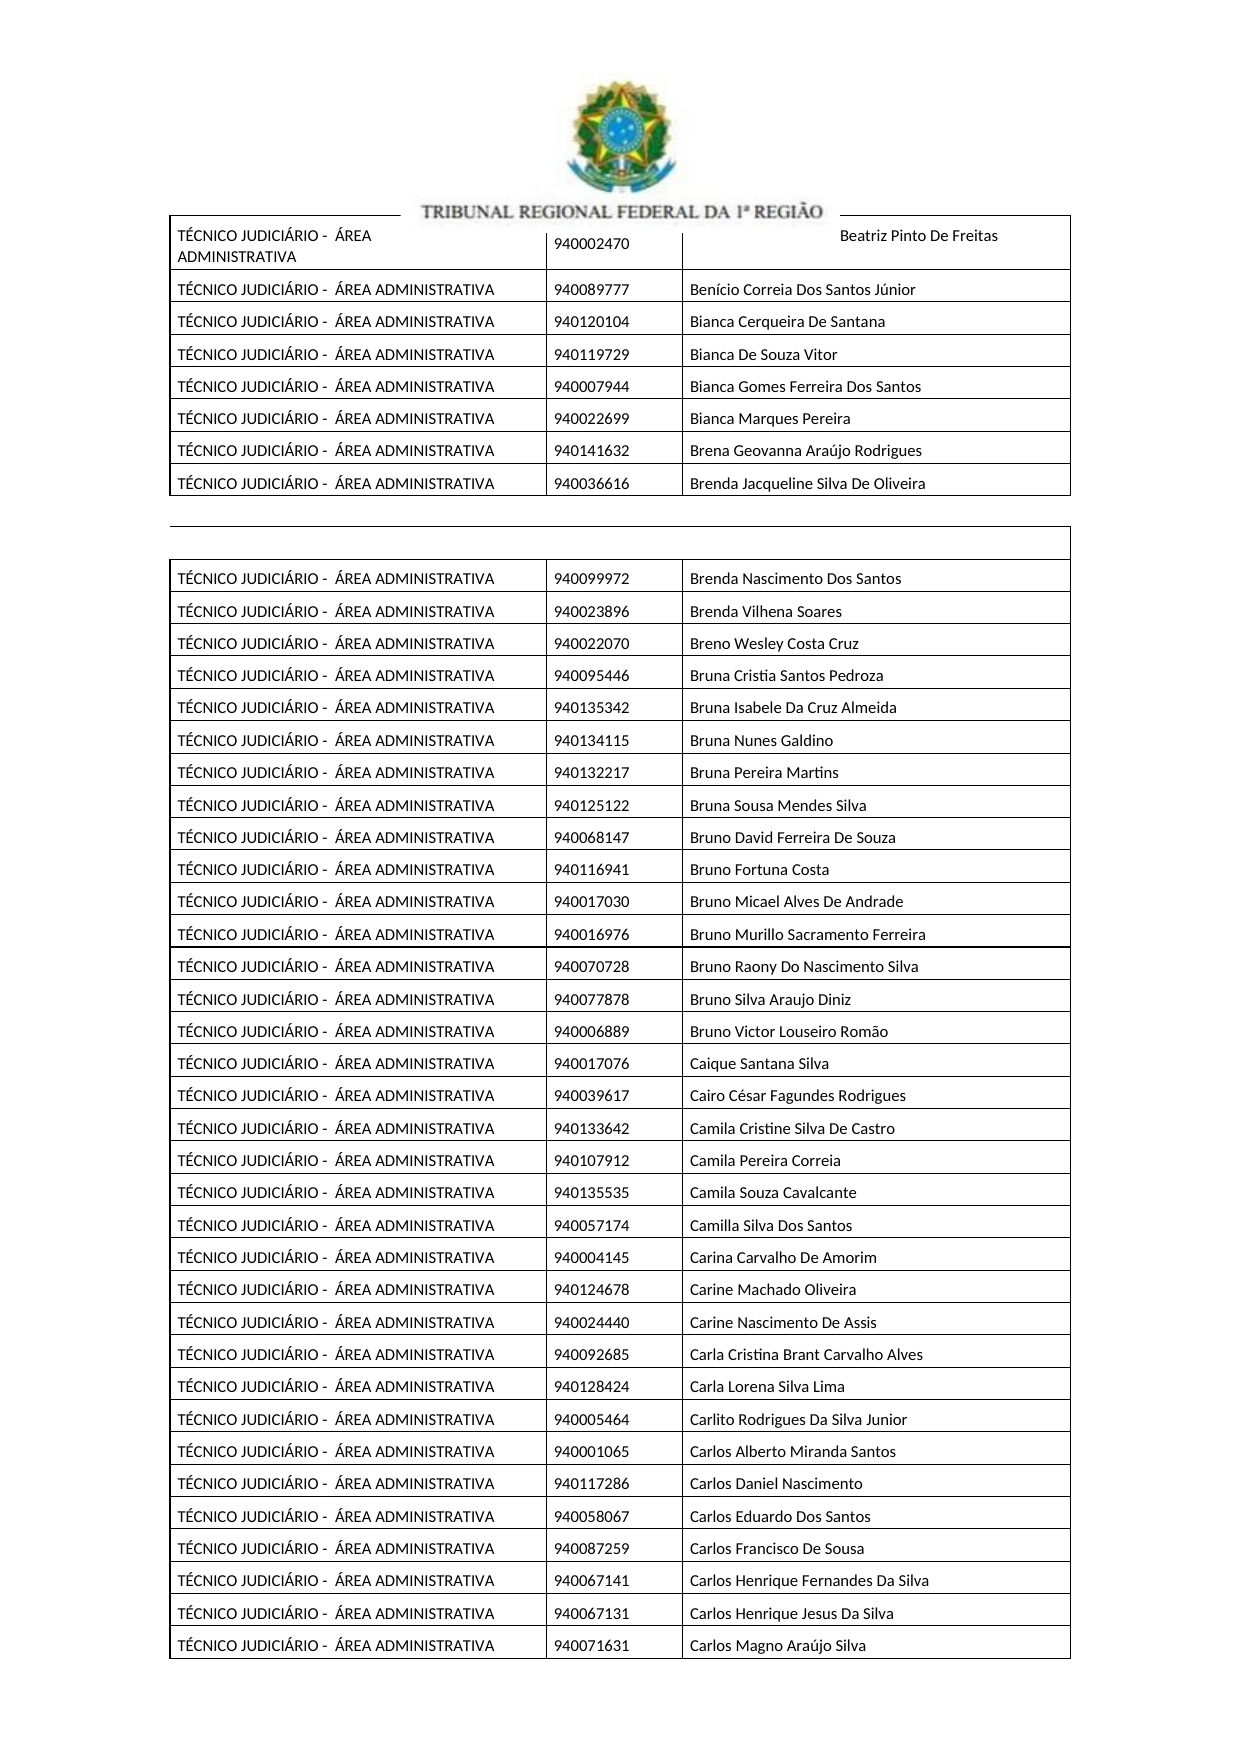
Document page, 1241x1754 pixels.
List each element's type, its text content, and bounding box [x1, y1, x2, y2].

table_cell Carlos Eduardo Dos Santos [683, 1497, 1070, 1528]
table_cell Brena Geovanna Araújo Rodrigues [683, 432, 1070, 463]
table_cell Camilla Silva Dos Santos [683, 1206, 1070, 1237]
table_cell TÉCNICO JUDICIÁRIO - ÁREA ADMINISTRATIVA [171, 689, 546, 720]
table_cell TÉCNICO JUDICIÁRIO - ÁREA ADMINISTRATIVA [171, 1077, 546, 1108]
table_cell Bianca Cerqueira De Santana [683, 302, 1070, 334]
table_cell 940022070 [547, 624, 682, 655]
table_cell TÉCNICO JUDICIÁRIO - ÁREA ADMINISTRATIVA [171, 1271, 546, 1302]
table_cell TÉCNICO JUDICIÁRIO - ÁREA ADMINISTRATIVA [171, 883, 546, 914]
table_cell 940004145 [547, 1238, 682, 1269]
table_cell 940134115 [547, 721, 682, 752]
table_cell 940087259 [547, 1529, 682, 1561]
table_cell Bruna Pereira Martins [683, 754, 1070, 785]
table_cell TÉCNICO JUDICIÁRIO - ÁREA ADMINISTRATIVA [171, 1206, 546, 1237]
table_cell Bruno Micael Alves De Andrade [683, 883, 1070, 914]
table_cell 940077878 [547, 980, 682, 1011]
table_cell 940116941 [547, 850, 682, 882]
table_cell Bruno Victor Louseiro Romão [683, 1012, 1070, 1043]
table_cell TÉCNICO JUDICIÁRIO - ÁREA ADMINISTRATIVA [171, 367, 546, 398]
table_cell 940089777 [547, 270, 682, 301]
table_cell Bruno Murillo Sacramento Ferreira [683, 915, 1070, 946]
table_cell 940022699 [547, 399, 682, 431]
table_cell Bianca Marques Pereira [683, 399, 1070, 431]
table_cell 940133642 [547, 1109, 682, 1140]
table_cell Carine Nascimento De Assis [683, 1303, 1070, 1334]
table_cell Bruno Fortuna Costa [683, 850, 1070, 882]
table_cell TÉCNICO JUDICIÁRIO - ÁREA ADMINISTRATIVA [171, 302, 546, 334]
table_cell 940036616 [547, 464, 682, 495]
table_cell Camila Cristine Silva De Castro [683, 1109, 1070, 1140]
table_cell TÉCNICO JUDICIÁRIO - ÁREA ADMINISTRATIVA [171, 980, 546, 1011]
table_cell Bruno Silva Araujo Diniz [683, 980, 1070, 1011]
table_cell TÉCNICO JUDICIÁRIO - ÁREA ADMINISTRATIVA [171, 1238, 546, 1269]
table_cell 940141632 [547, 432, 682, 463]
table_cell 940057174 [547, 1206, 682, 1237]
table_cell 940039617 [547, 1077, 682, 1108]
table_cell 940005464 [547, 1400, 682, 1431]
table_cell Carlos Alberto Miranda Santos [683, 1432, 1070, 1463]
table_cell TÉCNICO JUDICIÁRIO - ÁREA ADMINISTRATIVA [171, 1497, 546, 1528]
table_cell Brenda Vilhena Soares [683, 592, 1070, 623]
table_cell TÉCNICO JUDICIÁRIO - ÁREA ADMINISTRATIVA [171, 270, 546, 301]
table_cell Carla Cristina Brant Carvalho Alves [683, 1335, 1070, 1367]
table_cell Bruna Cristia Santos Pedroza [683, 656, 1070, 688]
table_cell TÉCNICO JUDICIÁRIO - ÁREA ADMINISTRATIVA [171, 464, 546, 495]
table_cell 940117286 [547, 1465, 682, 1496]
table_cell Bruna Isabele Da Cruz Almeida [683, 689, 1070, 720]
table_cell 940006889 [547, 1012, 682, 1043]
table_cell 940095446 [547, 656, 682, 688]
table_cell Carlos Henrique Fernandes Da Silva [683, 1562, 1070, 1593]
table_cell 940120104 [547, 302, 682, 334]
table_cell TÉCNICO JUDICIÁRIO - ÁREA ADMINISTRATIVA [171, 1465, 546, 1496]
table_cell 940007944 [547, 367, 682, 398]
table_cell 940119729 [547, 335, 682, 366]
table_cell Carine Machado Oliveira [683, 1271, 1070, 1302]
table_header NOME [683, 527, 1070, 558]
table_cell Carlos Magno Araújo Silva [683, 1626, 1070, 1657]
table_cell TÉCNICO JUDICIÁRIO - ÁREA ADMINISTRATIVA [171, 560, 546, 591]
table_cell Camila Souza Cavalcante [683, 1174, 1070, 1205]
table_cell Brenda Jacqueline Silva De Oliveira [683, 464, 1070, 495]
table_cell Bruna Sousa Mendes Silva [683, 786, 1070, 817]
table_cell TÉCNICO JUDICIÁRIO - ÁREA ADMINISTRATIVA [171, 399, 546, 431]
table_cell TÉCNICO JUDICIÁRIO - ÁREA ADMINISTRATIVA [171, 1626, 546, 1657]
table_cell TÉCNICO JUDICIÁRIO - ÁREA ADMINISTRATIVA [171, 216, 546, 269]
table_cell Bruna Nunes Galdino [683, 721, 1070, 752]
table_header CARGO [170, 527, 546, 558]
table_cell Bruno David Ferreira De Souza [683, 818, 1070, 849]
table_cell 940067141 [547, 1562, 682, 1593]
table_cell 940023896 [547, 592, 682, 623]
table_cell 940002470 [547, 233, 682, 269]
table_cell Camila Pereira Correia [683, 1141, 1070, 1173]
table_cell 940135535 [547, 1174, 682, 1205]
table_cell Carla Lorena Silva Lima [683, 1368, 1070, 1399]
table_cell TÉCNICO JUDICIÁRIO - ÁREA ADMINISTRATIVA [171, 1562, 546, 1593]
table_cell TÉCNICO JUDICIÁRIO - ÁREA ADMINISTRATIVA [171, 1432, 546, 1463]
table_cell TÉCNICO JUDICIÁRIO - ÁREA ADMINISTRATIVA [171, 1594, 546, 1625]
table_cell Brenda Nascimento Dos Santos [683, 560, 1070, 591]
table_cell Breno Wesley Costa Cruz [683, 624, 1070, 655]
table_cell TÉCNICO JUDICIÁRIO - ÁREA ADMINISTRATIVA [171, 1109, 546, 1140]
table_cell 940135342 [547, 689, 682, 720]
table_cell 940001065 [547, 1432, 682, 1463]
table_cell TÉCNICO JUDICIÁRIO - ÁREA ADMINISTRATIVA [171, 915, 546, 946]
table_cell 940016976 [547, 915, 682, 946]
table_cell TÉCNICO JUDICIÁRIO - ÁREA ADMINISTRATIVA [171, 948, 546, 979]
table_cell Carlito Rodrigues Da Silva Junior [683, 1400, 1070, 1431]
table_cell TÉCNICO JUDICIÁRIO - ÁREA ADMINISTRATIVA [171, 1012, 546, 1043]
table_cell 940124678 [547, 1271, 682, 1302]
table_cell TÉCNICO JUDICIÁRIO - ÁREA ADMINISTRATIVA [171, 1400, 546, 1431]
table_cell 940017076 [547, 1044, 682, 1076]
table_cell TÉCNICO JUDICIÁRIO - ÁREA ADMINISTRATIVA [171, 432, 546, 463]
table_cell TÉCNICO JUDICIÁRIO - ÁREA ADMINISTRATIVA [171, 1368, 546, 1399]
table_cell TÉCNICO JUDICIÁRIO - ÁREA ADMINISTRATIVA [171, 1174, 546, 1205]
table_cell Carlos Francisco De Sousa [683, 1529, 1070, 1561]
table_cell Bruno Raony Do Nascimento Silva [683, 948, 1070, 979]
table_cell Carlos Daniel Nascimento [683, 1465, 1070, 1496]
table_cell TÉCNICO JUDICIÁRIO - ÁREA ADMINISTRATIVA [171, 335, 546, 366]
table_cell TÉCNICO JUDICIÁRIO - ÁREA ADMINISTRATIVA [171, 754, 546, 785]
table_cell TÉCNICO JUDICIÁRIO - ÁREA ADMINISTRATIVA [171, 1335, 546, 1367]
table_cell 940067131 [547, 1594, 682, 1625]
table_cell 940128424 [547, 1368, 682, 1399]
table_cell Bianca Gomes Ferreira Dos Santos [683, 367, 1070, 398]
table_cell TÉCNICO JUDICIÁRIO - ÁREA ADMINISTRATIVA [171, 818, 546, 849]
table_cell 940017030 [547, 883, 682, 914]
table_cell TÉCNICO JUDICIÁRIO - ÁREA ADMINISTRATIVA [171, 1529, 546, 1561]
table_cell 940107912 [547, 1141, 682, 1173]
table_cell Benício Correia Dos Santos Júnior [683, 270, 1070, 301]
table_cell TÉCNICO JUDICIÁRIO - ÁREA ADMINISTRATIVA [171, 1303, 546, 1334]
table_cell TÉCNICO JUDICIÁRIO - ÁREA ADMINISTRATIVA [171, 592, 546, 623]
table_cell Carlos Henrique Jesus Da Silva [683, 1594, 1070, 1625]
table_cell TÉCNICO JUDICIÁRIO - ÁREA ADMINISTRATIVA [171, 1141, 546, 1173]
table_cell Bianca De Souza Vitor [683, 335, 1070, 366]
table_cell 940099972 [547, 560, 682, 591]
table_cell TÉCNICO JUDICIÁRIO - ÁREA ADMINISTRATIVA [171, 1044, 546, 1076]
table_header INSCRIÇÃO [546, 527, 683, 558]
table_cell TÉCNICO JUDICIÁRIO - ÁREA ADMINISTRATIVA [171, 850, 546, 882]
table_cell 940068147 [547, 818, 682, 849]
table_cell 940125122 [547, 786, 682, 817]
table_cell Beatriz Pinto De Freitas [683, 216, 1070, 269]
table_cell 940058067 [547, 1497, 682, 1528]
table_cell TÉCNICO JUDICIÁRIO - ÁREA ADMINISTRATIVA [171, 624, 546, 655]
table_cell 940024440 [547, 1303, 682, 1334]
table_cell TÉCNICO JUDICIÁRIO - ÁREA ADMINISTRATIVA [171, 721, 546, 752]
table_cell 940071631 [547, 1626, 682, 1657]
table_cell 940070728 [547, 948, 682, 979]
table_cell Caique Santana Silva [683, 1044, 1070, 1076]
table_cell TÉCNICO JUDICIÁRIO - ÁREA ADMINISTRATIVA [171, 656, 546, 688]
table_cell TÉCNICO JUDICIÁRIO - ÁREA ADMINISTRATIVA [171, 786, 546, 817]
table_cell 940132217 [547, 754, 682, 785]
table_cell 940092685 [547, 1335, 682, 1367]
table_cell Carina Carvalho De Amorim [683, 1238, 1070, 1269]
table_cell Cairo César Fagundes Rodrigues [683, 1077, 1070, 1108]
